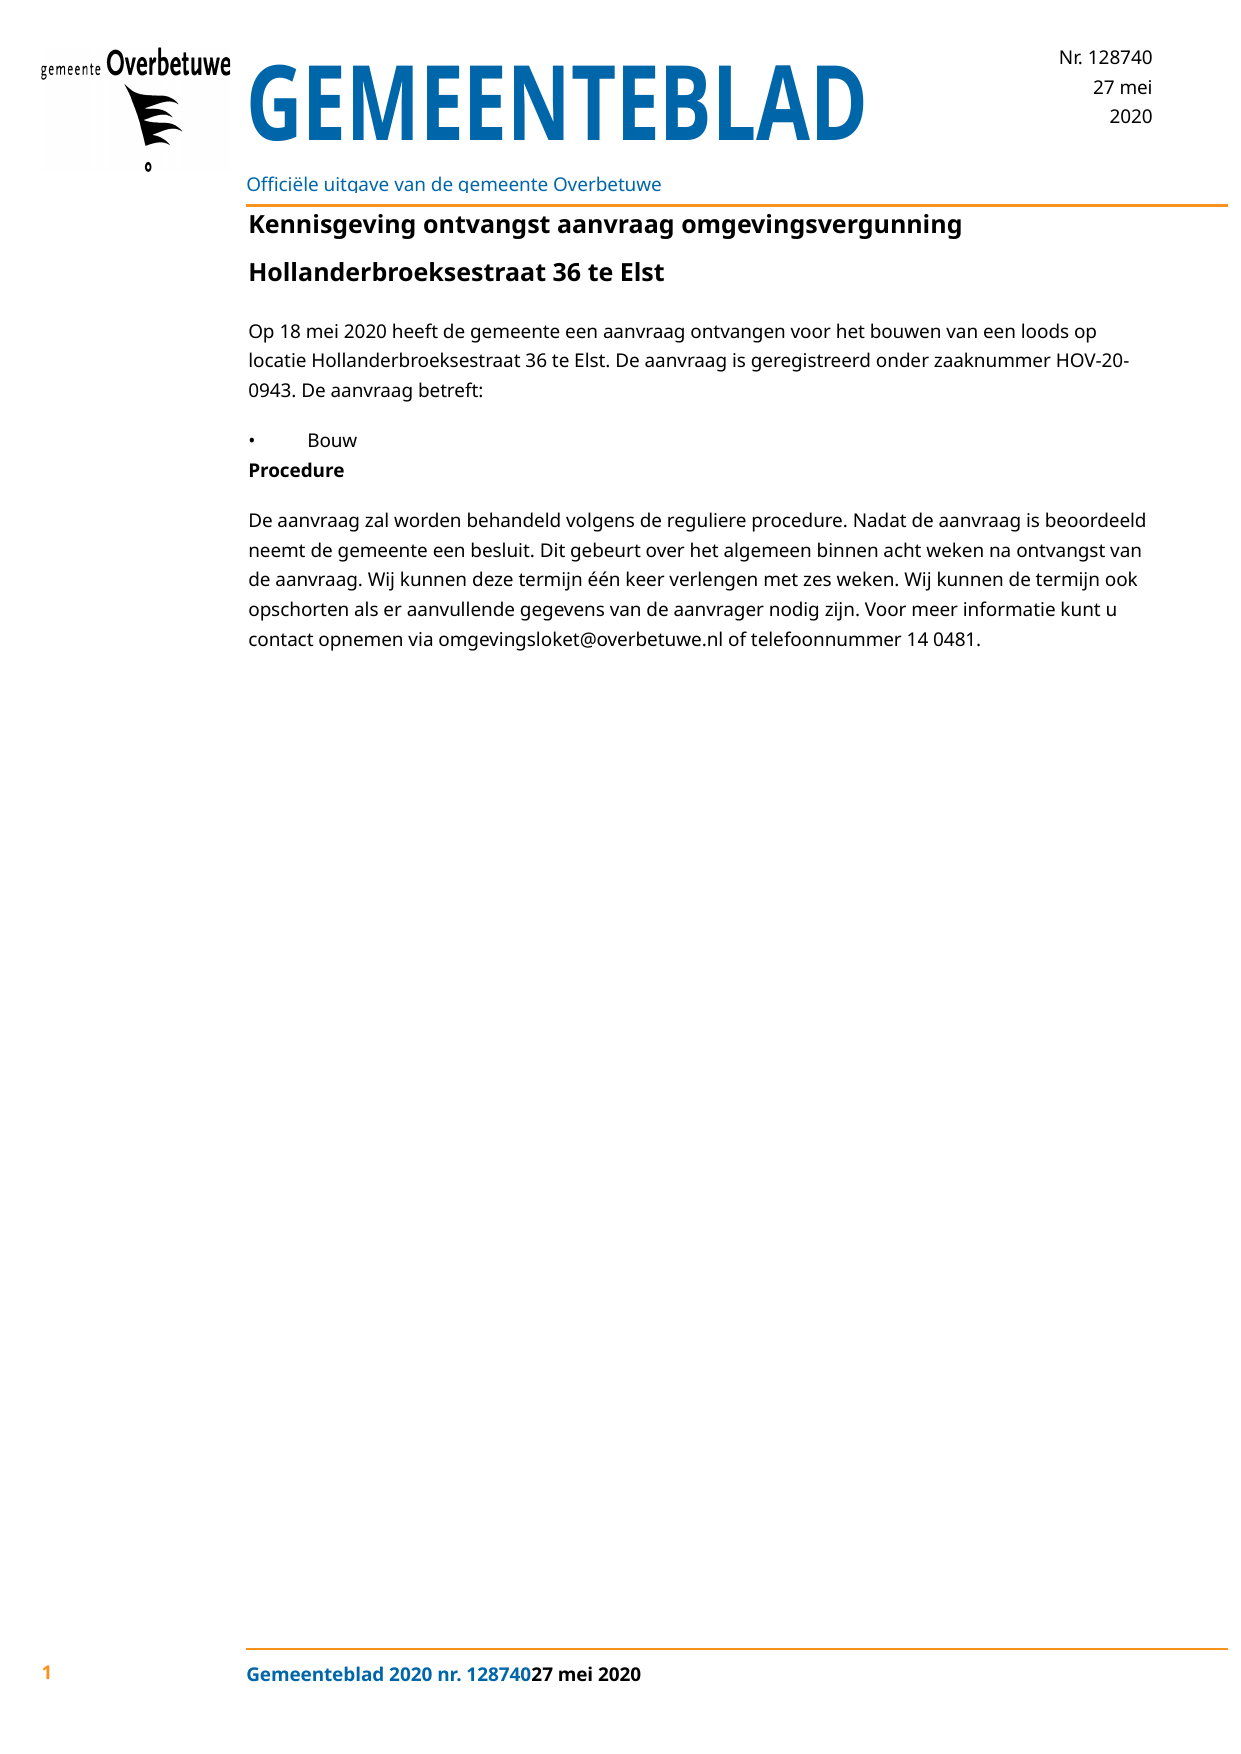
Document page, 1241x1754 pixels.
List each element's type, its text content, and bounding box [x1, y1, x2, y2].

text De aanvraag zal worden behandeld volgens de reguliere procedure. Nadat de aanvraag is beoordeeld neemt de gemeente een besluit. Dit gebeurt over het algemeen binnen acht weken na ontvangst van de aanvraag. Wij kunnen deze termijn één keer verlengen met zes weken. Wij kunnen de termijn ook opschorten als er aanvullende gegevens van de aanvrager nodig zijn. Voor meer informatie kunt u contact opnemen via omgevingsloket@overbetuwe.nl of telefoonnummer 14 0481. [248, 507, 1152, 652]
text Procedure [248, 457, 1152, 483]
list Bouw [248, 427, 1152, 453]
text Kennisgeving ontvangst aanvraag omgevingsvergunning Hollanderbroeksestraat 36 te Elst [248, 207, 1152, 288]
text Op 18 mei 2020 heeft de gemeente een aanvraag ontvangen voor het bouwen van een loods op locatie Hollanderbroeksestraat 36 te Elst. De aanvraag is geregistreerd onder zaaknummer HOV-20-0943. De aanvraag betreft: [248, 318, 1152, 403]
picture [41, 47, 231, 172]
